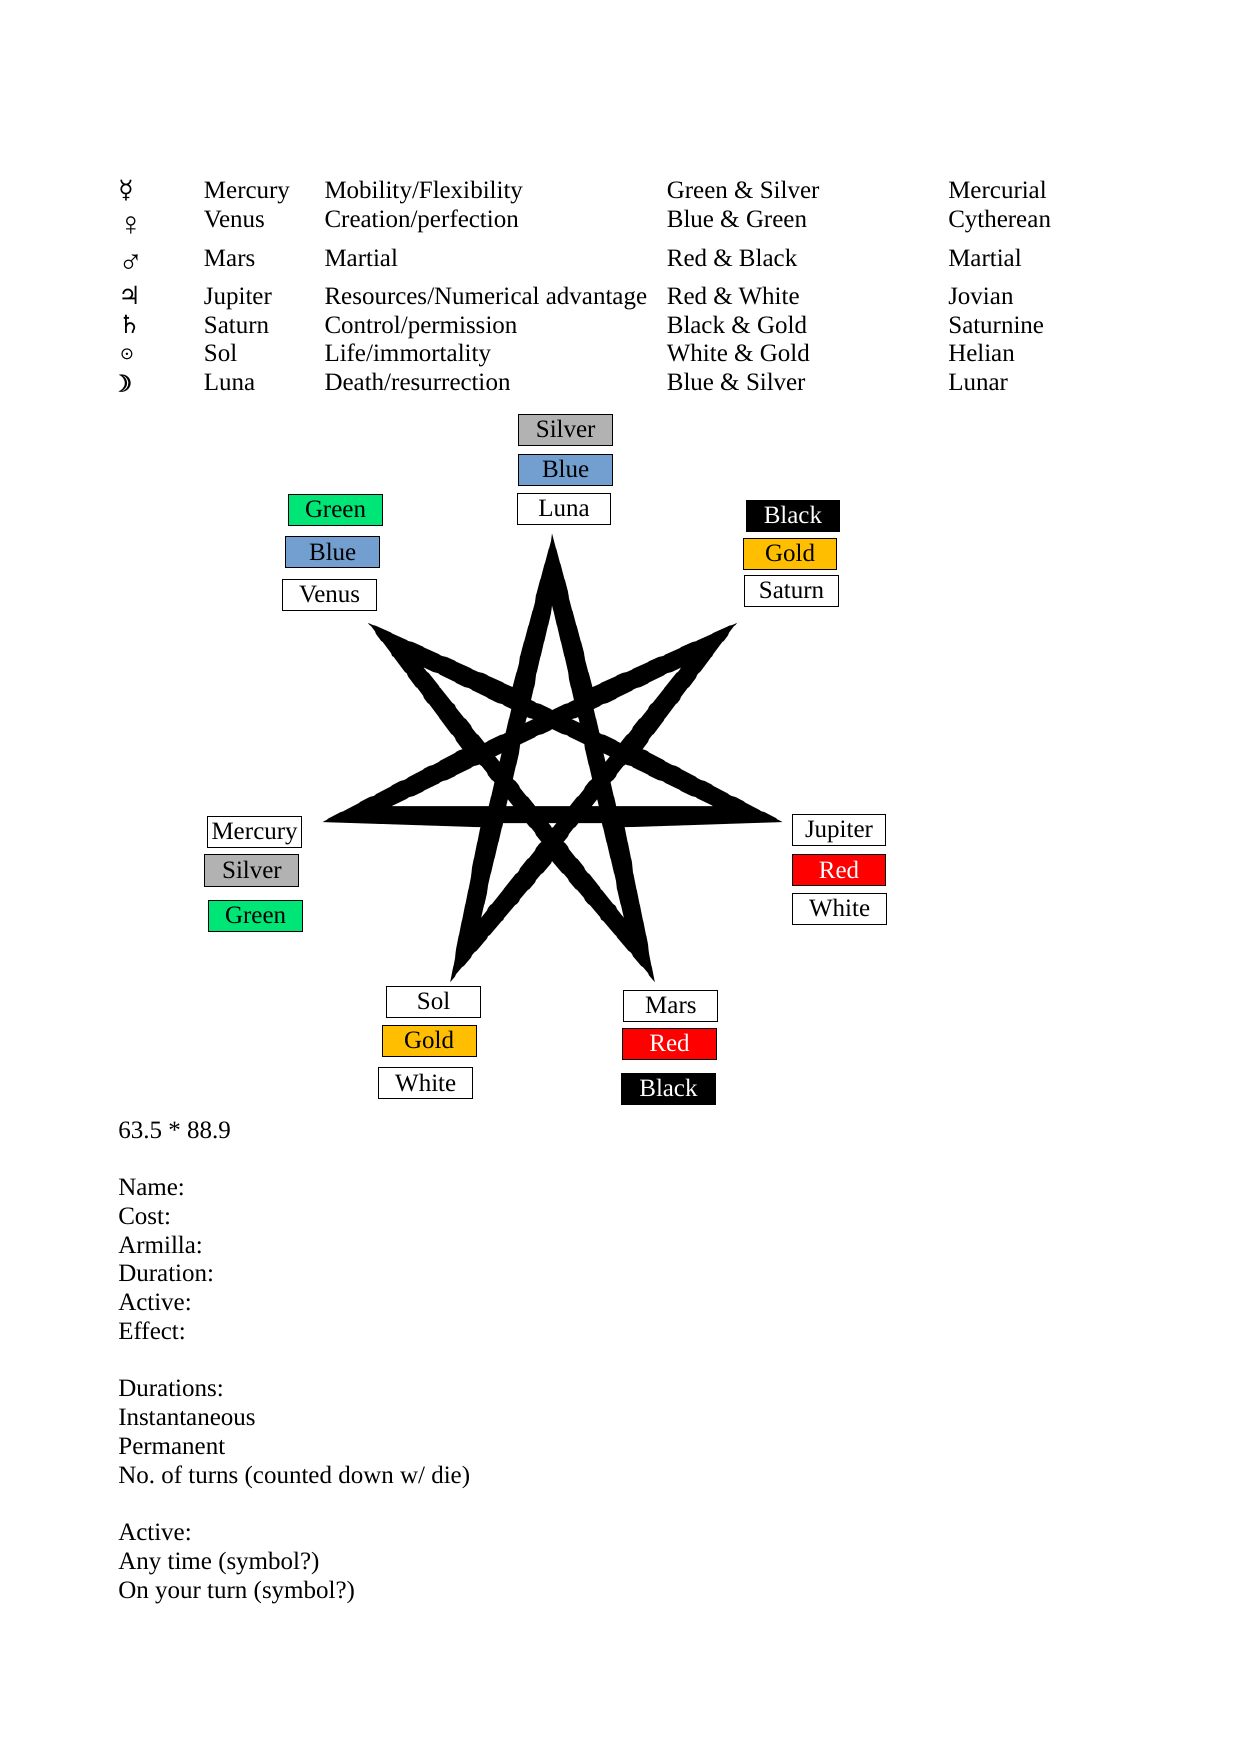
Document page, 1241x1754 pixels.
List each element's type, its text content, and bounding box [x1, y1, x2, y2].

table_cell Death/resurrection [324, 367, 667, 396]
table_cell White & Gold [667, 339, 948, 367]
table_cell Mars [204, 243, 324, 281]
picture [745, 576, 793, 606]
table_cell Black & Gold [667, 310, 948, 338]
text Any time (symbol?) [118, 1546, 1122, 1575]
table_cell ♂ [118, 243, 204, 281]
table_cell Blue & Green [667, 204, 948, 243]
table_cell Jupiter [204, 281, 324, 310]
table_cell Martial [948, 243, 1123, 281]
table_cell Venus [204, 204, 324, 243]
text Name: [118, 1172, 1122, 1201]
table_header ☿ [118, 176, 204, 204]
table_cell Martial [324, 243, 667, 281]
text Armilla: [118, 1230, 1122, 1258]
text On your turn (symbol?) [118, 1575, 1122, 1603]
picture [518, 517, 610, 524]
text Active: [118, 1287, 1122, 1316]
text Effect: [118, 1316, 1122, 1345]
picture [311, 517, 793, 998]
table_cell Creation/perfection [324, 204, 667, 243]
table_header Mercurial [948, 176, 1123, 204]
table_cell Red & Black [667, 243, 948, 281]
table_cell Blue & Silver [667, 367, 948, 396]
table_cell Control/permission [324, 310, 667, 338]
picture [624, 991, 717, 998]
table_cell Jovian [948, 281, 1123, 310]
text Durations: [118, 1373, 1122, 1402]
table_cell ♀ [118, 204, 204, 243]
table_header Green & Silver [667, 176, 948, 204]
picture [311, 580, 376, 610]
picture [387, 987, 480, 998]
text Duration: [118, 1258, 1122, 1287]
table_cell Sol [204, 339, 324, 367]
table_cell Life/immortality [324, 339, 667, 367]
table_header Mercury [204, 176, 324, 204]
table_header Mobility/Flexibility [324, 176, 667, 204]
table_cell Saturn [204, 310, 324, 338]
table_cell ☽ [118, 367, 204, 396]
text Active: [118, 1517, 1122, 1546]
table_cell Luna [204, 367, 324, 396]
text Permanent [118, 1431, 1122, 1460]
table_cell Red & White [667, 281, 948, 310]
text Cost: [118, 1201, 1122, 1230]
table_cell Saturnine [948, 310, 1123, 338]
table_cell ♄ [118, 310, 204, 338]
table_cell ☉ [118, 339, 204, 367]
text No. of turns (counted down w/ die) [118, 1460, 1122, 1488]
table_cell Helian [948, 339, 1123, 367]
table_cell ♃ [118, 281, 204, 310]
table_cell Cytherean [948, 204, 1123, 243]
text Instantaneous [118, 1402, 1122, 1431]
text 63.5 * 88.9 [118, 1115, 1122, 1143]
table_cell Lunar [948, 367, 1123, 396]
table_cell Resources/Numerical advantage [324, 281, 667, 310]
